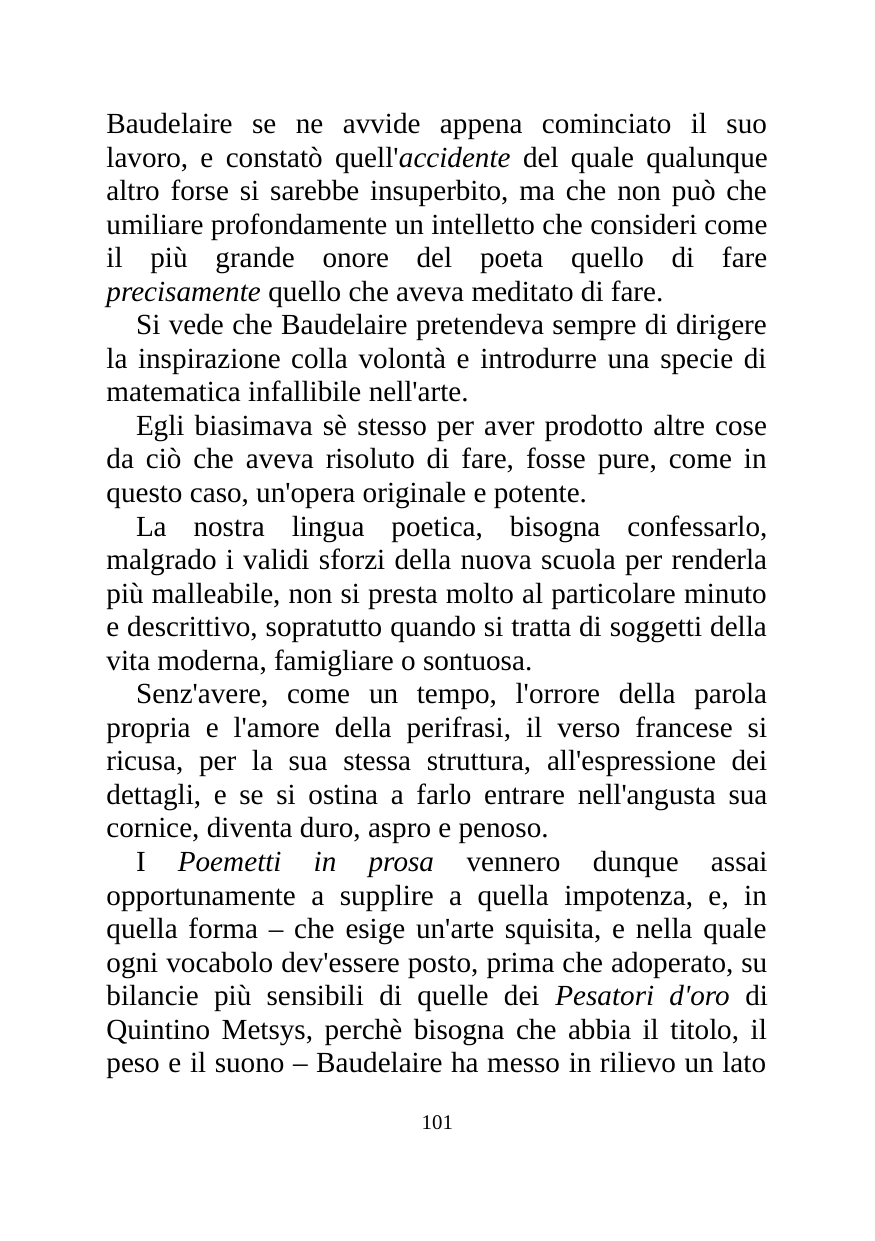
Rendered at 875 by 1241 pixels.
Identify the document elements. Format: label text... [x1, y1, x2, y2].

text I Poemetti in prosa vennero dunque assai opportunamente a supplire a quella impotenza, e, in quella forma – che esige un'arte squisita, e nella quale ogni vocabolo dev'essere posto, prima che adoperato, su bilancie più sensibili di quelle dei Pesatori d'oro di Quintino Metsys, perchè bisogna che abbia il titolo, il peso e il suono – Baudelaire ha messo in rilievo un lato [106, 844, 768, 1079]
text Baudelaire se ne avvide appena cominciato il suo lavoro, e constatò quell'accidente del quale qualunque altro forse si sarebbe insuperbito, ma che non può che umiliare profondamente un intelletto che consideri come il più grande onore del poeta quello di fare precisamente quello che aveva meditato di fare. [106, 106, 768, 307]
text Si vede che Baudelaire pretendeva sempre di dirigere la inspirazione colla volontà e introdurre una specie di matematica infallibile nell'arte. [106, 307, 768, 408]
text La nostra lingua poetica, bisogna confessarlo, malgrado i validi sforzi della nuova scuola per renderla più malleabile, non si presta molto al particolare minuto e descrittivo, sopratutto quando si tratta di soggetti della vita moderna, famigliare o sontuosa. [106, 509, 768, 676]
text Senz'avere, come un tempo, l'orrore della parola propria e l'amore della perifrasi, il verso francese si ricusa, per la sua stessa struttura, all'espressione dei dettagli, e se si ostina a farlo entrare nell'angusta sua cornice, diventa duro, aspro e penoso. [106, 676, 768, 844]
text Egli biasimava sè stesso per aver prodotto altre cose da ciò che aveva risoluto di fare, fosse pure, come in questo caso, un'opera originale e potente. [106, 408, 768, 509]
